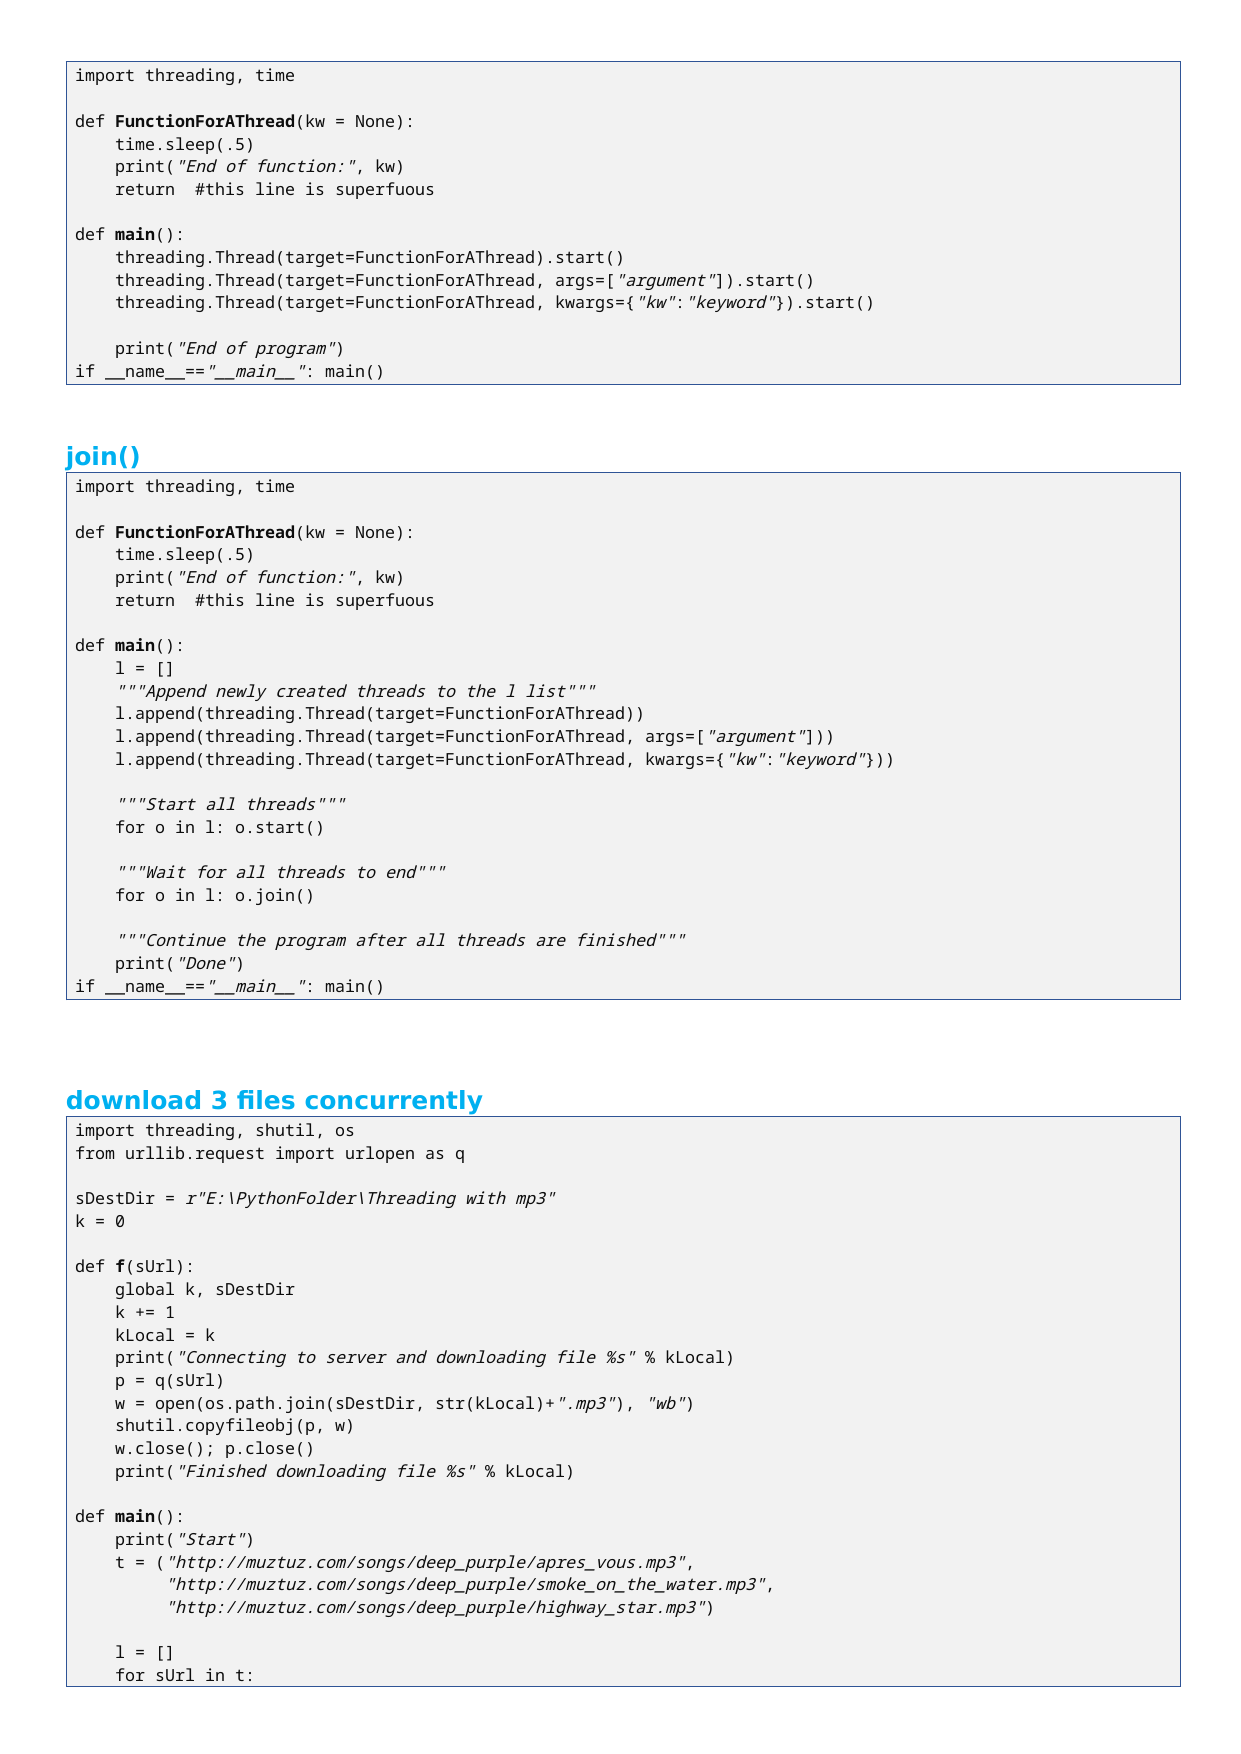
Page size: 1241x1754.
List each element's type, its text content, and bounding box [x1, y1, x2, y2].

text return #this line is superfuous [67, 174, 1180, 197]
text import threading, time [67, 473, 1180, 494]
text return #this line is superfuous [67, 585, 1180, 608]
text def main(): [67, 1502, 1180, 1524]
text time.sleep(.5) [67, 129, 1180, 152]
text print("Done") [67, 949, 1180, 971]
text import threading, time [67, 62, 1180, 84]
text k += 1 [67, 1297, 1180, 1320]
text p = q(sUrl) [67, 1366, 1180, 1388]
text l.append(threading.Thread(target=FunctionForAThread, kwargs={"kw":"keyword"})) [67, 744, 1180, 767]
text for o in l: o.join() [67, 881, 1180, 903]
text def FunctionForAThread(kw = None): [67, 517, 1180, 540]
text for sUrl in t: [67, 1661, 1180, 1686]
text l.append(threading.Thread(target=FunctionForAThread, args=["argument"])) [67, 722, 1180, 744]
text w = open(os.path.join(sDestDir, str(kLocal)+".mp3"), "wb") [67, 1388, 1180, 1411]
text def FunctionForAThread(kw = None): [67, 106, 1180, 129]
text print("End of function:", kw) [67, 563, 1180, 585]
text for o in l: o.start() [67, 812, 1180, 835]
text """Continue the program after all threads are finished""" [67, 926, 1180, 949]
text sDestDir = r"E:\PythonFolder\Threading with mp3" [67, 1184, 1180, 1207]
text """Append newly created threads to the l list""" [67, 676, 1180, 699]
text threading.Thread(target=FunctionForAThread, kwargs={"kw":"keyword"}).start() [67, 288, 1180, 311]
text from urllib.request import urlopen as q [67, 1138, 1180, 1161]
text t = ("http://muztuz.com/songs/deep_purple/apres_vous.mp3", [67, 1547, 1180, 1570]
text kLocal = k [67, 1320, 1180, 1343]
title join() [66, 443, 1181, 472]
text def main(): [67, 631, 1180, 653]
text "http://muztuz.com/songs/deep_purple/smoke_on_the_water.mp3", [67, 1570, 1180, 1593]
text def main(): [67, 220, 1180, 243]
text threading.Thread(target=FunctionForAThread).start() [67, 243, 1180, 265]
text def f(sUrl): [67, 1252, 1180, 1275]
text k = 0 [67, 1207, 1180, 1229]
text if __name__=="__main__": main() [67, 971, 1180, 999]
text "http://muztuz.com/songs/deep_purple/highway_star.mp3") [67, 1593, 1180, 1615]
text """Wait for all threads to end""" [67, 858, 1180, 881]
text print("Connecting to server and downloading file %s" % kLocal) [67, 1343, 1180, 1366]
text print("Start") [67, 1524, 1180, 1547]
text if __name__=="__main__": main() [67, 356, 1180, 384]
text shutil.copyfileobj(p, w) [67, 1411, 1180, 1434]
text print("End of program") [67, 333, 1180, 356]
text l.append(threading.Thread(target=FunctionForAThread)) [67, 699, 1180, 722]
text l = [] [67, 653, 1180, 676]
text global k, sDestDir [67, 1275, 1180, 1297]
title download 3 files concurrently [66, 1087, 1181, 1116]
text w.close(); p.close() [67, 1434, 1180, 1456]
text print("Finished downloading file %s" % kLocal) [67, 1456, 1180, 1479]
text print("End of function:", kw) [67, 152, 1180, 174]
text l = [] [67, 1638, 1180, 1661]
text time.sleep(.5) [67, 540, 1180, 563]
text """Start all threads""" [67, 790, 1180, 812]
text threading.Thread(target=FunctionForAThread, args=["argument"]).start() [67, 265, 1180, 288]
text import threading, shutil, os [67, 1117, 1180, 1138]
